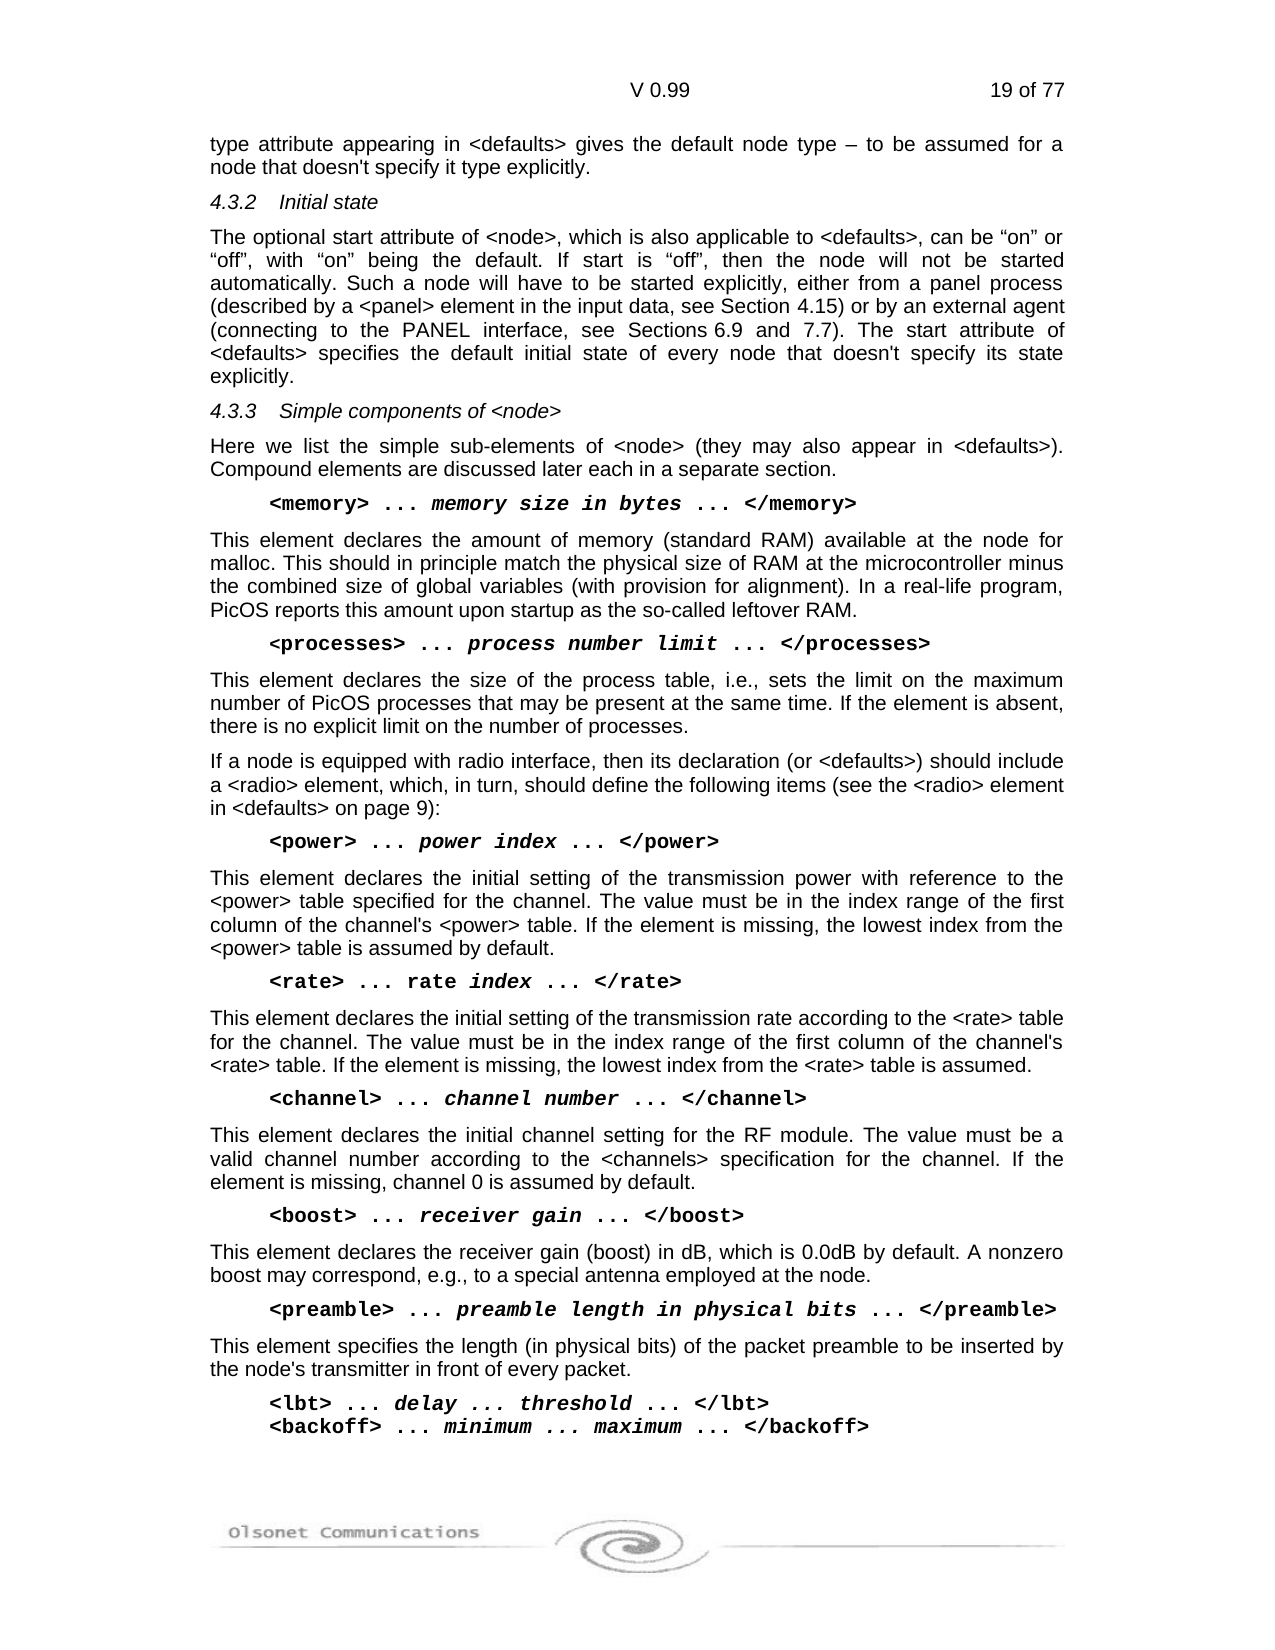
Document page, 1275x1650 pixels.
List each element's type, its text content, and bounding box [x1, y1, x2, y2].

text <backoff> ... minimum ... maximum ... </backoff> [269, 1416, 1065, 1440]
text This element specifies the length (in physical bits) of the packet preamble to be inserted by the node's transmitter in front of every packet. [210, 1334, 1065, 1381]
text This element declares the receiver gain (boost) in dB, which is 0.0dB by default. A nonzero boost may correspond, e.g., to a special antenna employed at the node. [210, 1241, 1065, 1287]
text <power> ... power index ... </power> [269, 831, 1065, 855]
text <rate> ... rate index ... </rate> [269, 972, 1065, 995]
text <processes> ... process number limit ... </processes> [269, 633, 1065, 657]
text type attribute appearing in <defaults> gives the default node type – to be assumed for a node that doesn't specify it type explicitly. [210, 132, 1065, 179]
subtitle Simple components of <node> [210, 400, 1065, 423]
text This element declares the amount of memory (standard RAM) available at the node for malloc. This should in principle match the physical size of RAM at the microcontroller minus the combined size of global variables (with provision for alignment). In a real-life program, PicOS reports this amount upon startup as the so-called leftover RAM. [210, 528, 1065, 621]
picture [210, 1504, 1065, 1596]
text <preamble> ... preamble length in physical bits ... </preamble> [269, 1299, 1065, 1323]
text If a node is equipped with radio interface, then its declaration (or <defaults>) should include a <radio> element, which, in turn, should define the following items (see the <radio> element in <defaults> on page 9): [210, 750, 1065, 820]
text <boost> ... receiver gain ... </boost> [269, 1205, 1065, 1229]
text This element declares the initial channel setting for the RF module. The value must be a valid channel number according to the <channels> specification for the channel. If the element is missing, channel 0 is assumed by default. [210, 1124, 1065, 1193]
text <lbt> ... delay ... threshold ... </lbt> [269, 1393, 1065, 1416]
text The optional start attribute of <node>, which is also applicable to <defaults>, can be “on” or “off”, with “on” being the default. If start is “off”, then the node will not be started automatically. Such a node will have to be started explicitly, either from a panel process (described by a <panel> element in the input data, see Section 4.15) or by an external agent (connecting to the PANEL interface, see Sections 6.9 and 7.7). The start attribute of <defaults> specifies the default initial state of every node that doesn't specify its state explicitly. [210, 225, 1065, 388]
text <memory> ... memory size in bytes ... </memory> [269, 493, 1065, 517]
text This element declares the initial setting of the transmission rate according to the <rate> table for the channel. The value must be in the index range of the first column of the channel's <rate> table. If the element is missing, the lowest index from the <rate> table is assumed. [210, 1007, 1065, 1077]
subtitle Initial state [210, 190, 1065, 214]
text This element declares the size of the process table, i.e., sets the limit on the maximum number of PicOS processes that may be present at the same time. If the element is absent, there is no explicit limit on the number of processes. [210, 668, 1065, 738]
text This element declares the initial setting of the transmission power with reference to the <power> table specified for the channel. The value must be in the index range of the first column of the channel's <power> table. If the element is missing, the lowest index from the <power> table is assumed by default. [210, 867, 1065, 960]
text Here we list the simple sub-elements of <node> (they may also appear in <defaults>). Compound elements are discussed later each in a separate section. [210, 435, 1065, 481]
text <channel> ... channel number ... </channel> [269, 1088, 1065, 1112]
